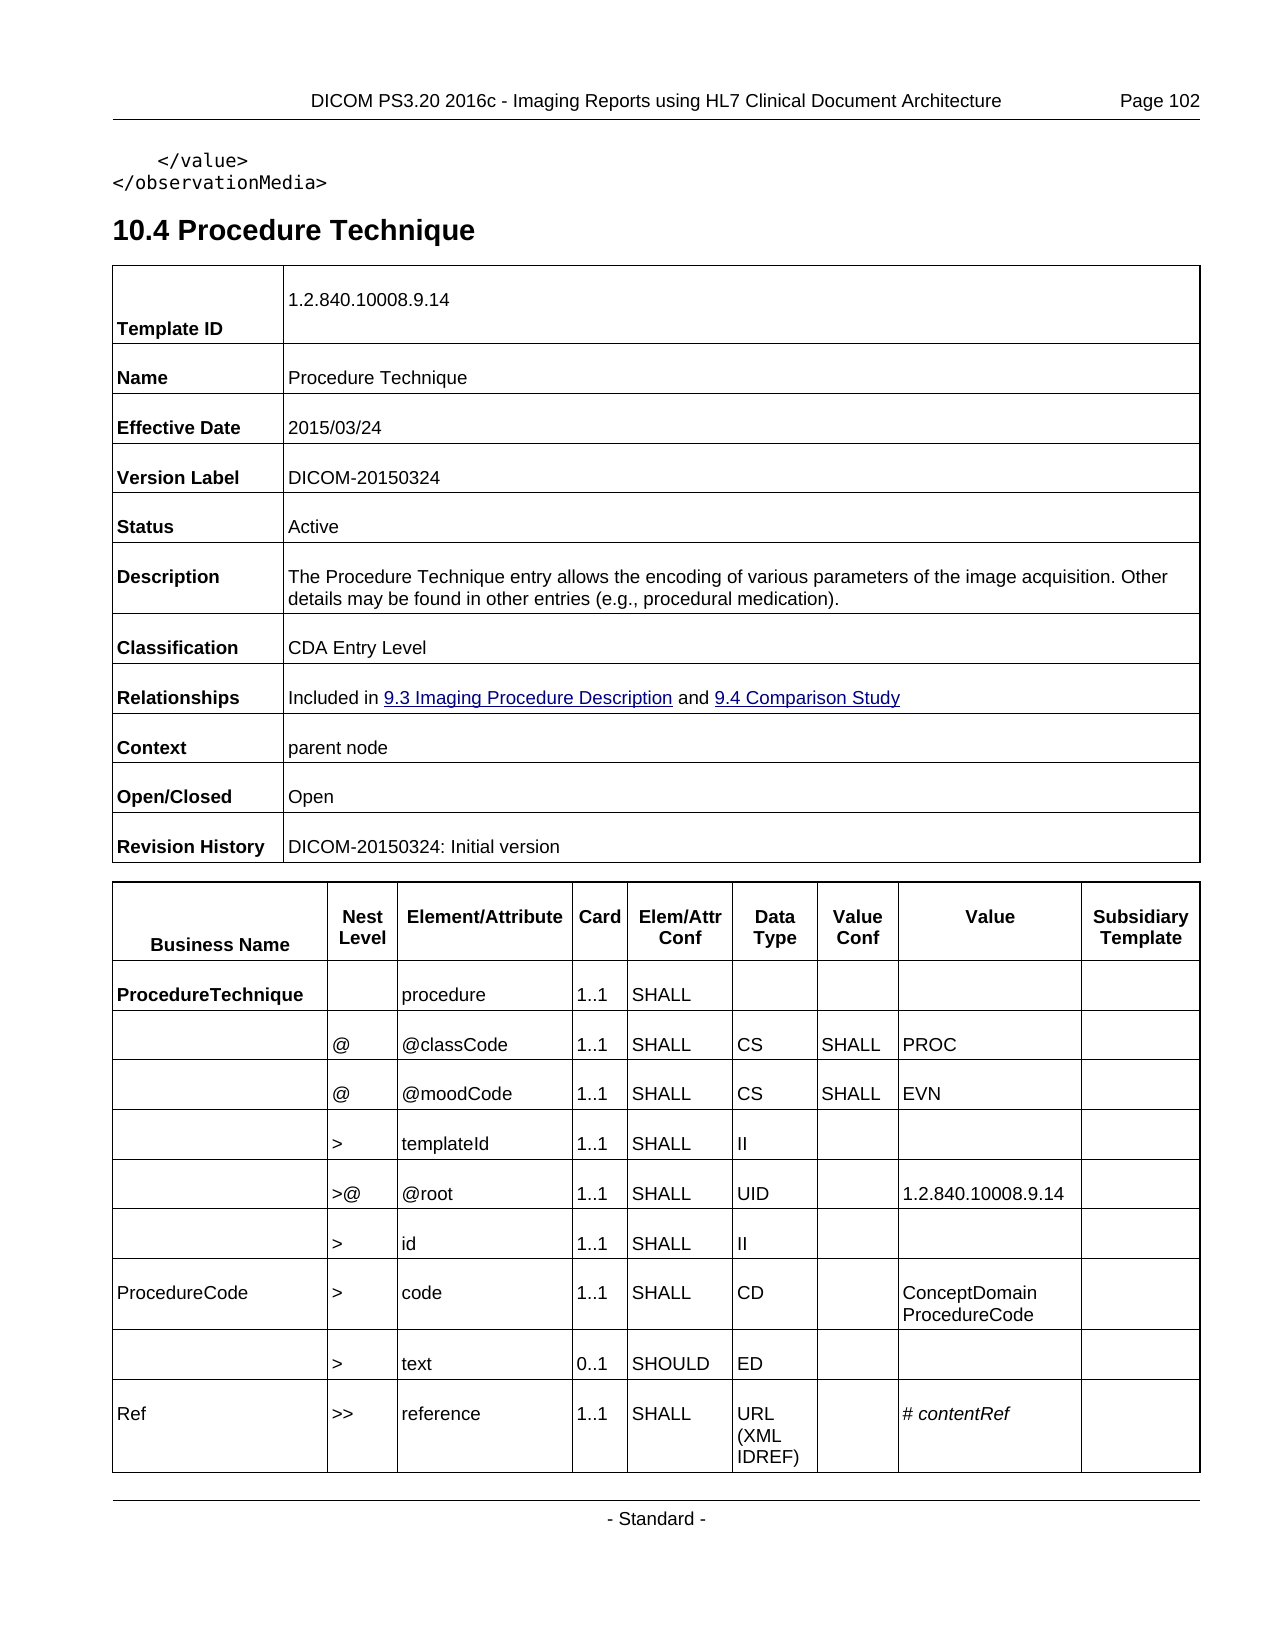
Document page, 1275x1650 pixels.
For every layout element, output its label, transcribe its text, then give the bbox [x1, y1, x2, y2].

table_cell SHALL [628, 1259, 732, 1329]
table_cell [113, 1330, 327, 1379]
text </value> </observationMedia> [112, 150, 1200, 194]
table_cell [1082, 1160, 1199, 1208]
table_cell Description [113, 543, 283, 613]
table_cell [899, 1330, 1081, 1379]
table_cell [818, 1209, 898, 1258]
table_cell SHALL [628, 1380, 732, 1472]
table_cell 1..1 [573, 961, 627, 1009]
table_cell [113, 1011, 327, 1059]
table_cell [1082, 1259, 1199, 1329]
table_cell @root [398, 1160, 572, 1208]
table_cell II [733, 1209, 817, 1258]
table_cell Procedure​Code [113, 1259, 327, 1329]
table_cell Open/Closed [113, 763, 283, 812]
table_cell EVN [899, 1060, 1081, 1109]
table_cell [818, 961, 898, 1009]
table_cell @classCode [398, 1011, 572, 1059]
table_cell id [398, 1209, 572, 1258]
table_cell Included in 9.3 Imaging Procedure Description and 9.4 Comparison Study [284, 664, 1199, 713]
table_cell 0..1 [573, 1330, 627, 1379]
table_cell SHALL [628, 1011, 732, 1059]
table_cell Procedure Technique [284, 344, 1199, 393]
table_cell Version Label [113, 444, 283, 492]
table_header 1.2.840.10008.9.14 [284, 266, 1199, 343]
table_cell >> [328, 1380, 397, 1472]
table_cell Status [113, 493, 283, 542]
table_cell 2015/03/24 [284, 394, 1199, 443]
table_cell SHALL [628, 1160, 732, 1208]
table_cell CS [733, 1060, 817, 1109]
table_cell >@ [328, 1160, 397, 1208]
table_cell ED [733, 1330, 817, 1379]
table_cell Classification [113, 614, 283, 663]
table_cell II [733, 1110, 817, 1159]
table_cell template​Id [398, 1110, 572, 1159]
table_cell [899, 1110, 1081, 1159]
table_cell [1082, 961, 1199, 1009]
table_cell Open [284, 763, 1199, 812]
table_cell SHALL [818, 1060, 898, 1109]
table_cell [1082, 1011, 1199, 1059]
table_cell Ref [113, 1380, 327, 1472]
table_header Card [573, 883, 627, 960]
table_cell SHALL [628, 1209, 732, 1258]
table_header Data Type [733, 883, 817, 960]
table_cell # content​Ref [899, 1380, 1081, 1472]
table_cell [1082, 1330, 1199, 1379]
table_cell procedure [398, 961, 572, 1009]
table_cell @ [328, 1060, 397, 1109]
table_cell SHALL [628, 1110, 732, 1159]
table_cell 1..1 [573, 1110, 627, 1159]
table_cell CDA Entry Level [284, 614, 1199, 663]
table_cell Revision History [113, 813, 283, 862]
table_cell DICOM-20150324 [284, 444, 1199, 492]
table_cell [818, 1380, 898, 1472]
table_cell [113, 1160, 327, 1208]
table_cell [733, 961, 817, 1009]
table_cell Procedure​Technique [113, 961, 327, 1009]
table_cell 1.2.840.10008.9.14 [899, 1160, 1081, 1208]
table_cell @moodCode [398, 1060, 572, 1109]
table_cell > [328, 1110, 397, 1159]
table_cell UID [733, 1160, 817, 1208]
table_cell [328, 961, 397, 1009]
table_cell [899, 1209, 1081, 1258]
table_cell reference [398, 1380, 572, 1472]
table_cell CD [733, 1259, 817, 1329]
table_cell 1..1 [573, 1209, 627, 1258]
table_cell [899, 961, 1081, 1009]
table_cell [818, 1110, 898, 1159]
table_header Template ID [113, 266, 283, 343]
table_cell > [328, 1259, 397, 1329]
table_cell [818, 1259, 898, 1329]
table_cell Concept​Domain ProcedureCode [899, 1259, 1081, 1329]
table_cell 1..1 [573, 1160, 627, 1208]
table_cell [818, 1330, 898, 1379]
table_cell [1082, 1209, 1199, 1258]
table_cell > [328, 1209, 397, 1258]
table_cell Name [113, 344, 283, 393]
table_cell Effective Date [113, 394, 283, 443]
table_cell [1082, 1110, 1199, 1159]
table_cell Relationships [113, 664, 283, 713]
table_cell 1..1 [573, 1011, 627, 1059]
table_cell > [328, 1330, 397, 1379]
table_cell SHALL [818, 1011, 898, 1059]
table_cell Context [113, 714, 283, 762]
table_cell CS [733, 1011, 817, 1059]
table_cell PROC [899, 1011, 1081, 1059]
text 10.4 Procedure Technique [112, 212, 1200, 246]
table_header Nest Level [328, 883, 397, 960]
table_header Business Name [113, 883, 327, 960]
table_header Element/​Attribute [398, 883, 572, 960]
table_header Value Conf [818, 883, 898, 960]
table_cell SHALL [628, 961, 732, 1009]
table_header Value [899, 883, 1081, 960]
table_header Elem/Attr Conf [628, 883, 732, 960]
table_cell The Procedure Technique entry allows the encoding of various parameters of the image acquisition. Other details may be found in other entries (e.g., procedural medication). [284, 543, 1199, 613]
table_cell DICOM-20150324: Initial version [284, 813, 1199, 862]
table_cell parent node [284, 714, 1199, 762]
table_header Subsidiary Template [1082, 883, 1199, 960]
table_cell URL (XML IDREF) [733, 1380, 817, 1472]
table_cell [1082, 1060, 1199, 1109]
table_cell SHALL [628, 1060, 732, 1109]
table_cell SHOULD [628, 1330, 732, 1379]
table_cell 1..1 [573, 1380, 627, 1472]
table_cell [113, 1060, 327, 1109]
table_cell code [398, 1259, 572, 1329]
table_cell @ [328, 1011, 397, 1059]
table_cell 1..1 [573, 1259, 627, 1329]
table_cell [113, 1209, 327, 1258]
table_cell 1..1 [573, 1060, 627, 1109]
table_cell Active [284, 493, 1199, 542]
table_cell [818, 1160, 898, 1208]
table_cell [113, 1110, 327, 1159]
table_cell text [398, 1330, 572, 1379]
table_cell [1082, 1380, 1199, 1472]
